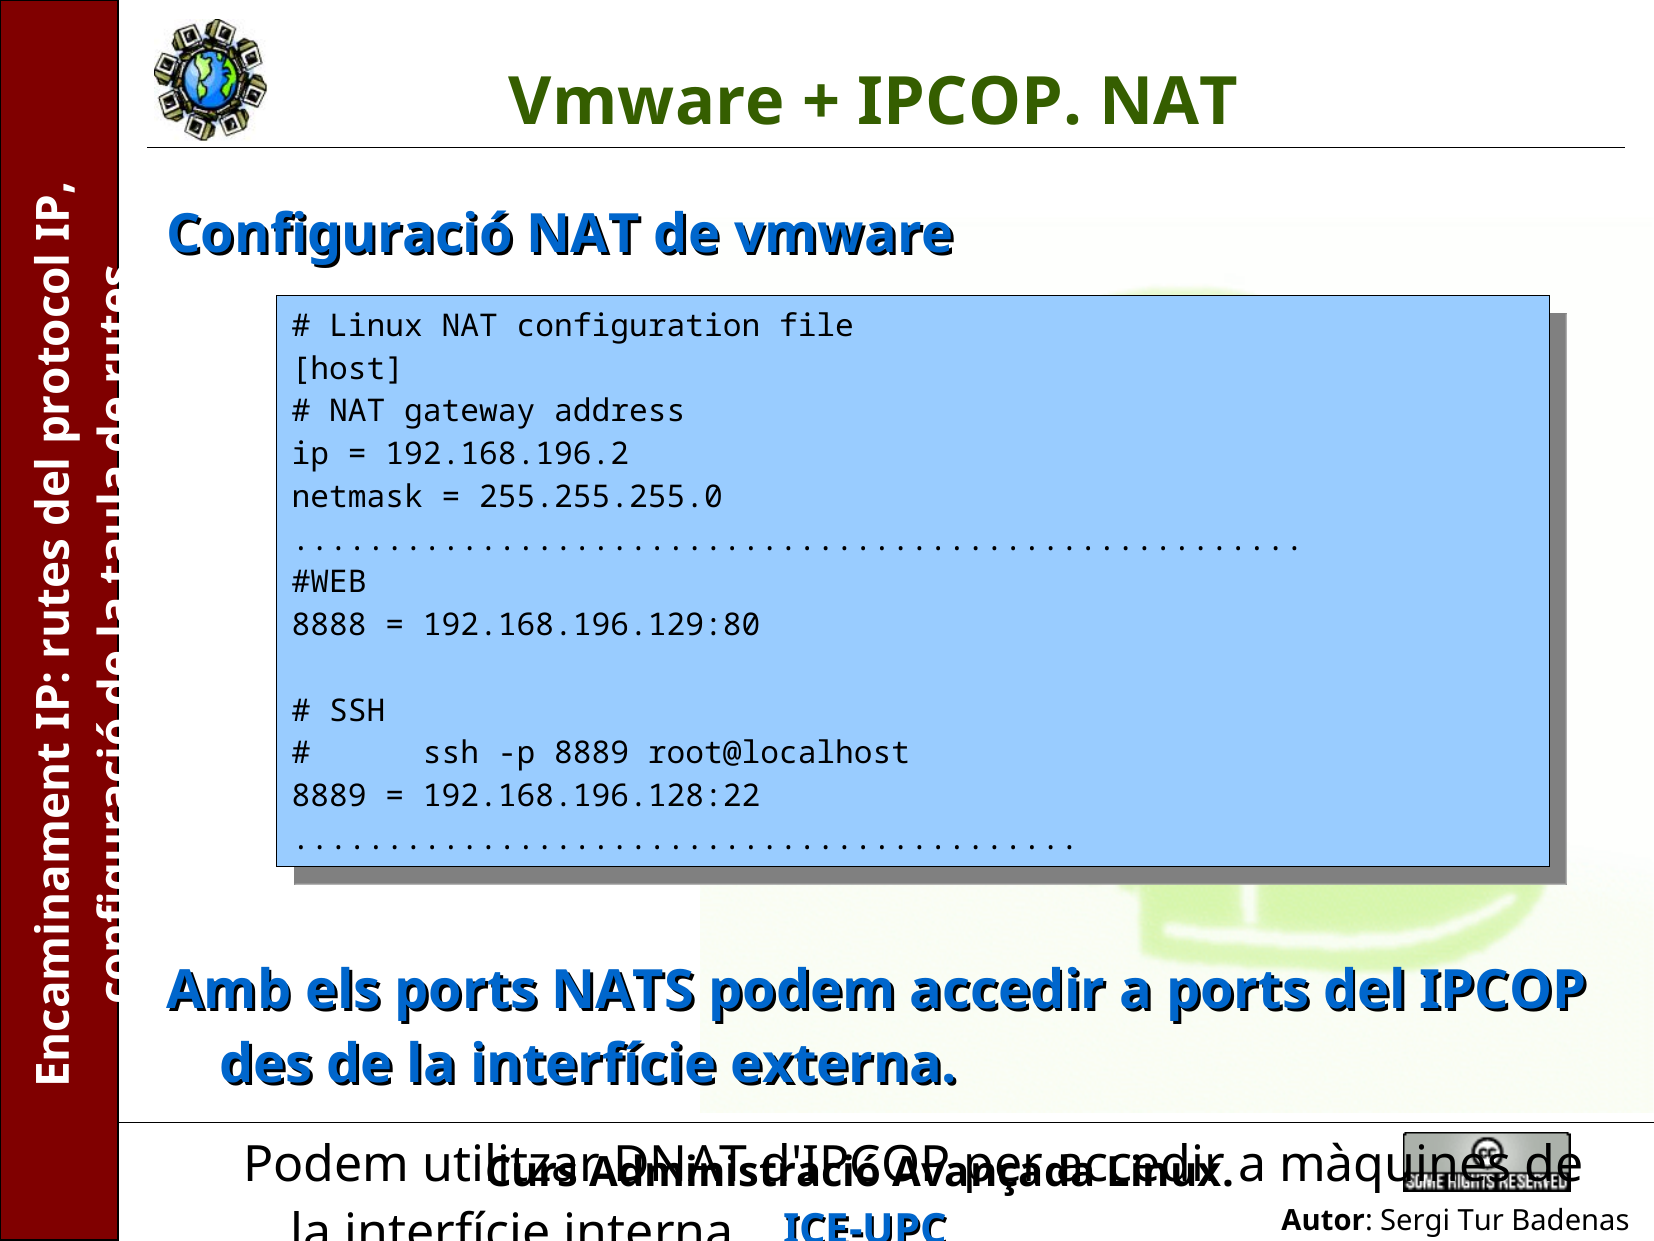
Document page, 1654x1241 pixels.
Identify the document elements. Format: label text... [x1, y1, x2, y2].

text_box # Linux NAT configuration file [host] # NAT gateway address ip = 192.168.196.2 netmask = 255.255.255.0 ...................................................... #WEB 8888 = 192.168.196.129:80 # SSH # ssh -p 8889 root@localhost 8889 = 192.168.196.128:22 .......................................... [276, 295, 1550, 761]
picture [1562, 1157, 1571, 1165]
picture [1403, 1132, 1571, 1192]
list Configuració NAT de vmware Amb els ports NATS podem accedir a ports del IPCOP des de la interfície externa. Podem utilitzar DNAT d'IPCOP per accedir a màquines de la interfície interna. [148, 194, 1637, 1043]
picture [1562, 1168, 1571, 1178]
picture [700, 217, 1654, 1113]
title Vmware + IPCOP. NAT [129, 56, 1619, 141]
picture [154, 19, 268, 56]
